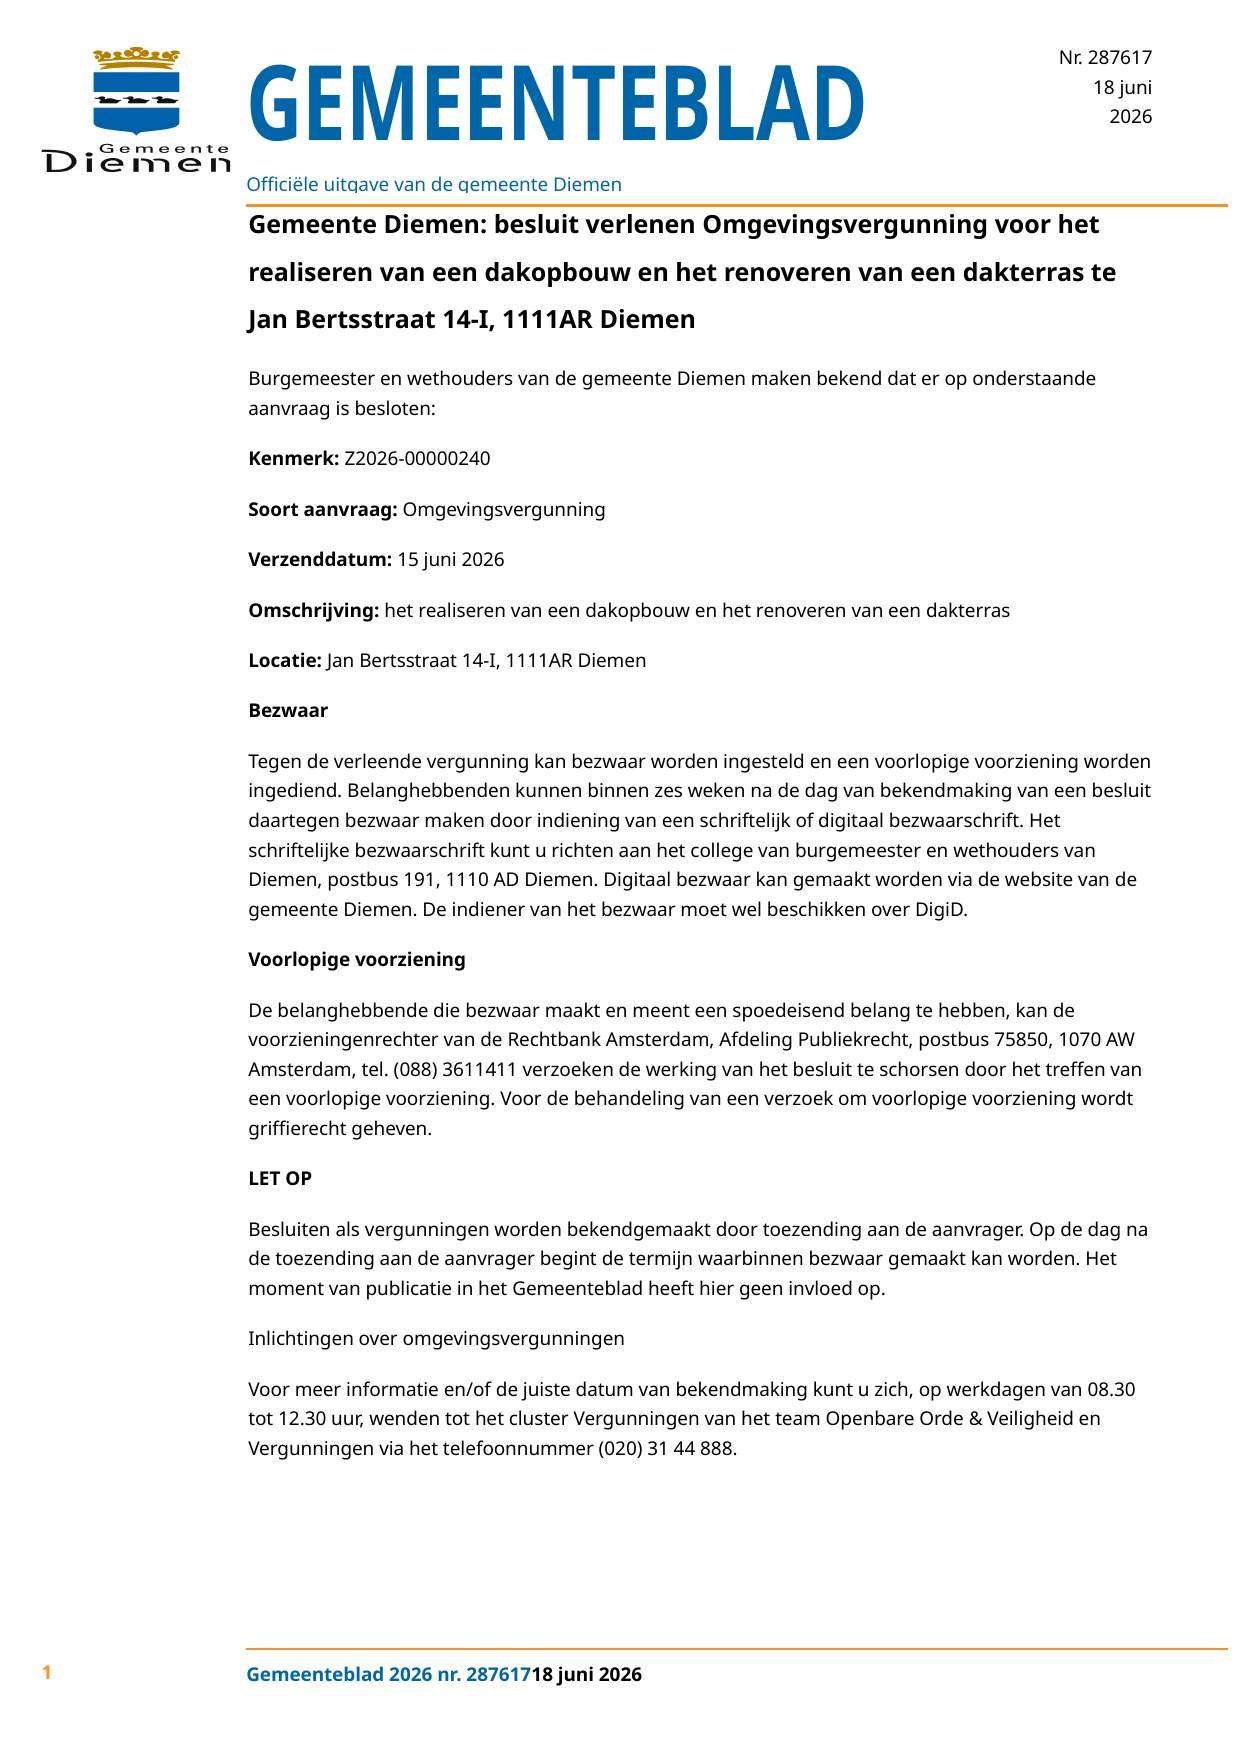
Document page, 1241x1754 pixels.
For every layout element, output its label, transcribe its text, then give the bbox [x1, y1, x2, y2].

text Tegen de verleende vergunning kan bezwaar worden ingesteld en een voorlopige voorziening worden ingediend. Belanghebbenden kunnen binnen zes weken na de dag van bekendmaking van een besluit daartegen bezwaar maken door indiening van een schriftelijk of digitaal bezwaarschrift. Het schriftelijke bezwaarschrift kunt u richten aan het college van burgemeester en wethouders van Diemen, postbus 191, 1110 AD Diemen. Digitaal bezwaar kan gemaakt worden via de website van de gemeente Diemen. De indiener van het bezwaar moet wel beschikken over DigiD. [248, 748, 1152, 922]
text Omschrijving: het realiseren van een dakopbouw en het renoveren van een dakterras [248, 597, 1152, 622]
text Inlichtingen over omgevingsvergunningen [248, 1326, 1152, 1351]
text Burgemeester en wethouders van de gemeente Diemen maken bekend dat er op onderstaande aanvraag is besloten: [248, 366, 1152, 421]
text Locatie: Jan Bertsstraat 14-I, 1111AR Diemen [248, 647, 1152, 673]
text Gemeente Diemen: besluit verlenen Omgevingsvergunning voor het realiseren van een dakopbouw en het renoveren van een dakterras te Jan Bertsstraat 14-I, 1111AR Diemen [248, 207, 1152, 336]
text Kenmerk: Z2026-00000240 [248, 446, 1152, 471]
text De belanghebbende die bezwaar maakt en meent een spoedeisend belang te hebben, kan de voorzieningenrechter van de Rechtbank Amsterdam, Afdeling Publiekrecht, postbus 75850, 1070 AW Amsterdam, tel. (088) 3611411 verzoeken de werking van het besluit te schorsen door het treffen van een voorlopige voorziening. Voor de behandeling van een verzoek om voorlopige voorziening wordt griffierecht geheven. [248, 997, 1152, 1141]
picture [41, 47, 231, 172]
text Besluiten als vergunningen worden bekendgemaakt door toezending aan de aanvrager. Op de dag na de toezending aan de aanvrager begint de termijn waarbinnen bezwaar gemaakt kan worden. Het moment van publicatie in het Gemeenteblad heeft hier geen invloed op. [248, 1216, 1152, 1301]
text Verzenddatum: 15 juni 2026 [248, 546, 1152, 572]
text Voorlopige voorziening [248, 946, 1152, 972]
text LET OP [248, 1166, 1152, 1191]
text Voor meer informatie en/of de juiste datum van bekendmaking kunt u zich, op werkdagen van 08.30 tot 12.30 uur, wenden tot het cluster Vergunningen van het team Openbare Orde & Veiligheid en Vergunningen via het telefoonnummer (020) 31 44 888. [248, 1376, 1152, 1461]
text Bezwaar [248, 698, 1152, 723]
text Soort aanvraag: Omgevingsvergunning [248, 496, 1152, 522]
